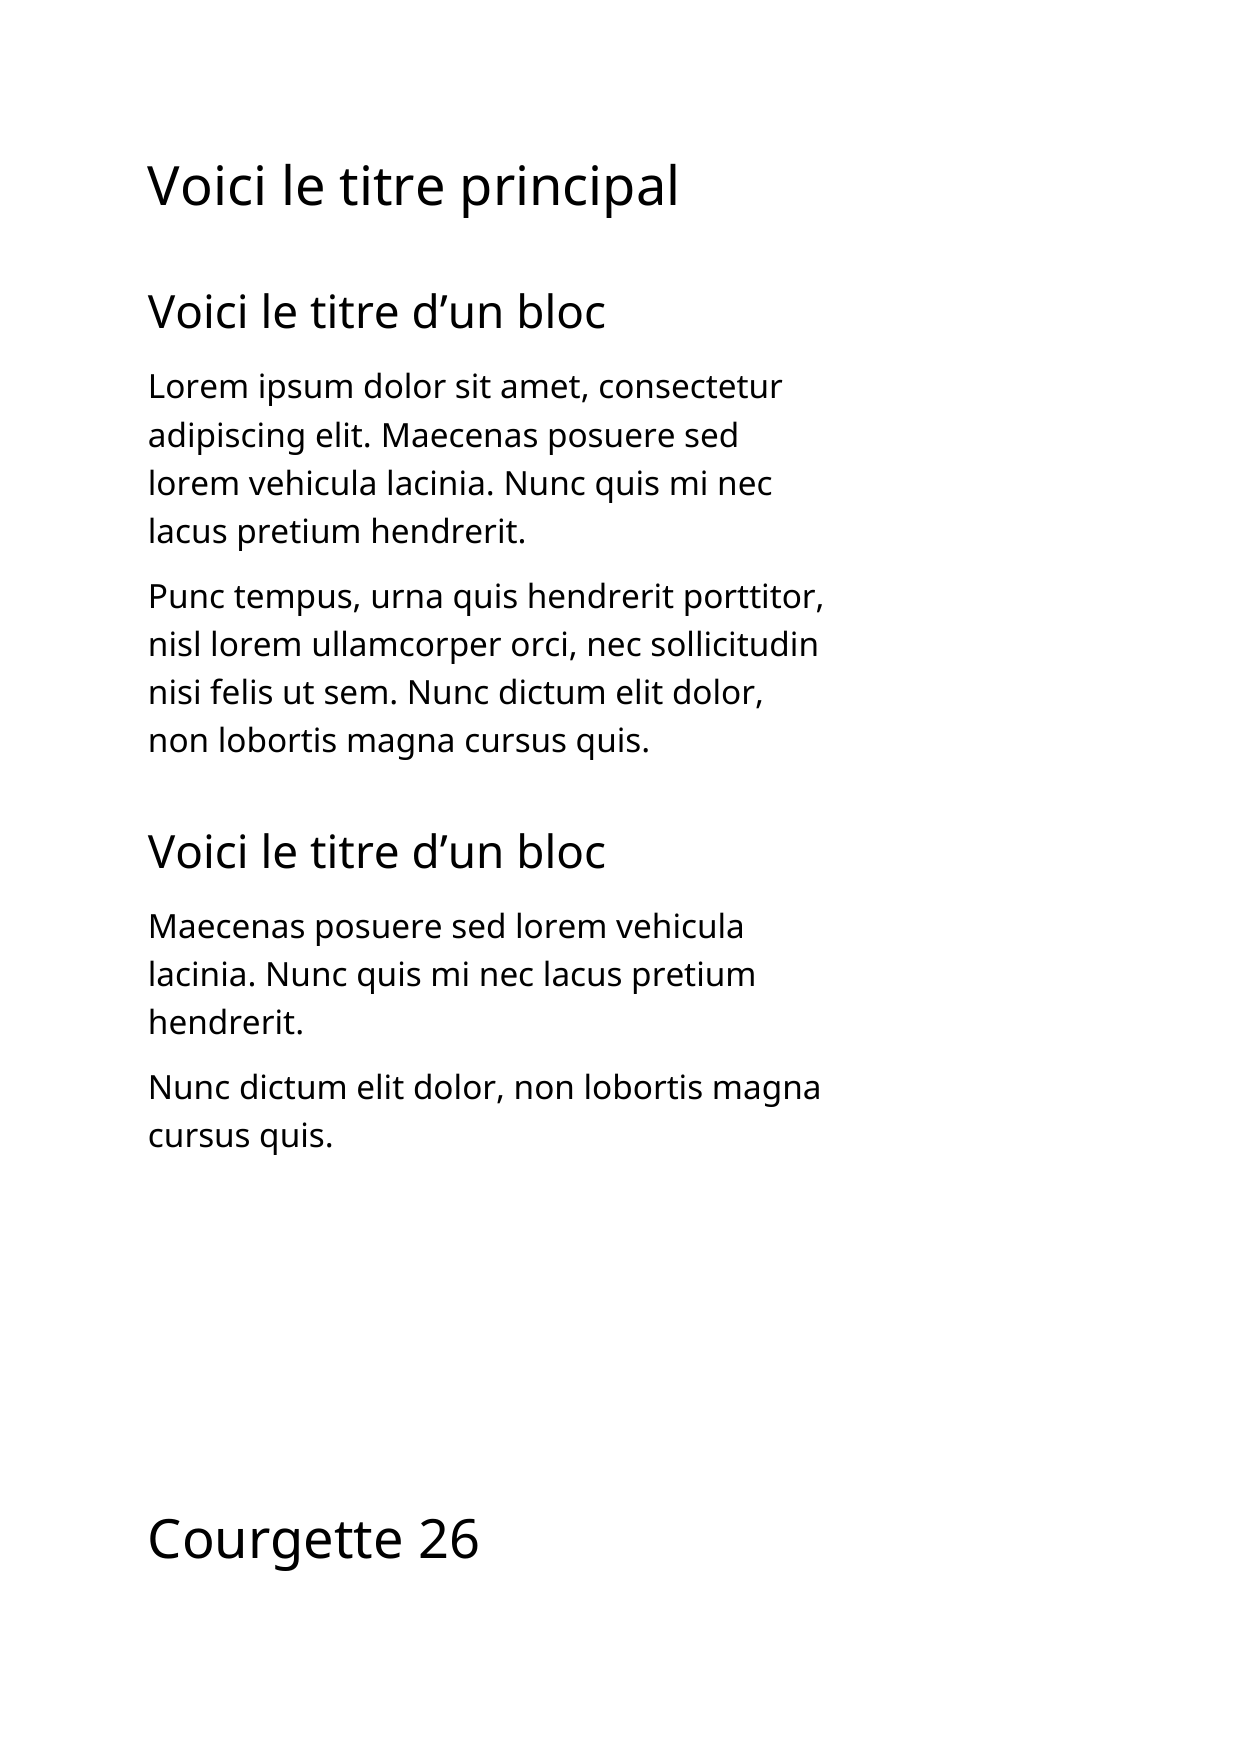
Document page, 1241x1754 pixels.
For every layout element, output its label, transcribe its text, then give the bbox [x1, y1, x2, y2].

text Nunc dictum elit dolor, non lobortis magna cursus quis. [148, 1063, 827, 1157]
text Courgette 26 [148, 1500, 827, 1574]
text Maecenas posuere sed lorem vehicula lacinia. Nunc quis mi nec lacus pretium hendrerit. [148, 902, 827, 1044]
text Voici le titre d’un bloc [148, 819, 827, 881]
text Lorem ipsum dolor sit amet, consectetur adipiscing elit. Maecenas posuere sed lorem vehicula lacinia. Nunc quis mi nec lacus pretium hendrerit. [148, 363, 827, 553]
text Punc tempus, urna quis hendrerit porttitor, nisl lorem ullamcorper orci, nec sollicitudin nisi felis ut sem. Nunc dictum elit dolor, non lobortis magna cursus quis. [148, 572, 827, 762]
text Voici le titre principal [148, 148, 827, 221]
text Voici le titre d’un bloc [148, 280, 827, 342]
